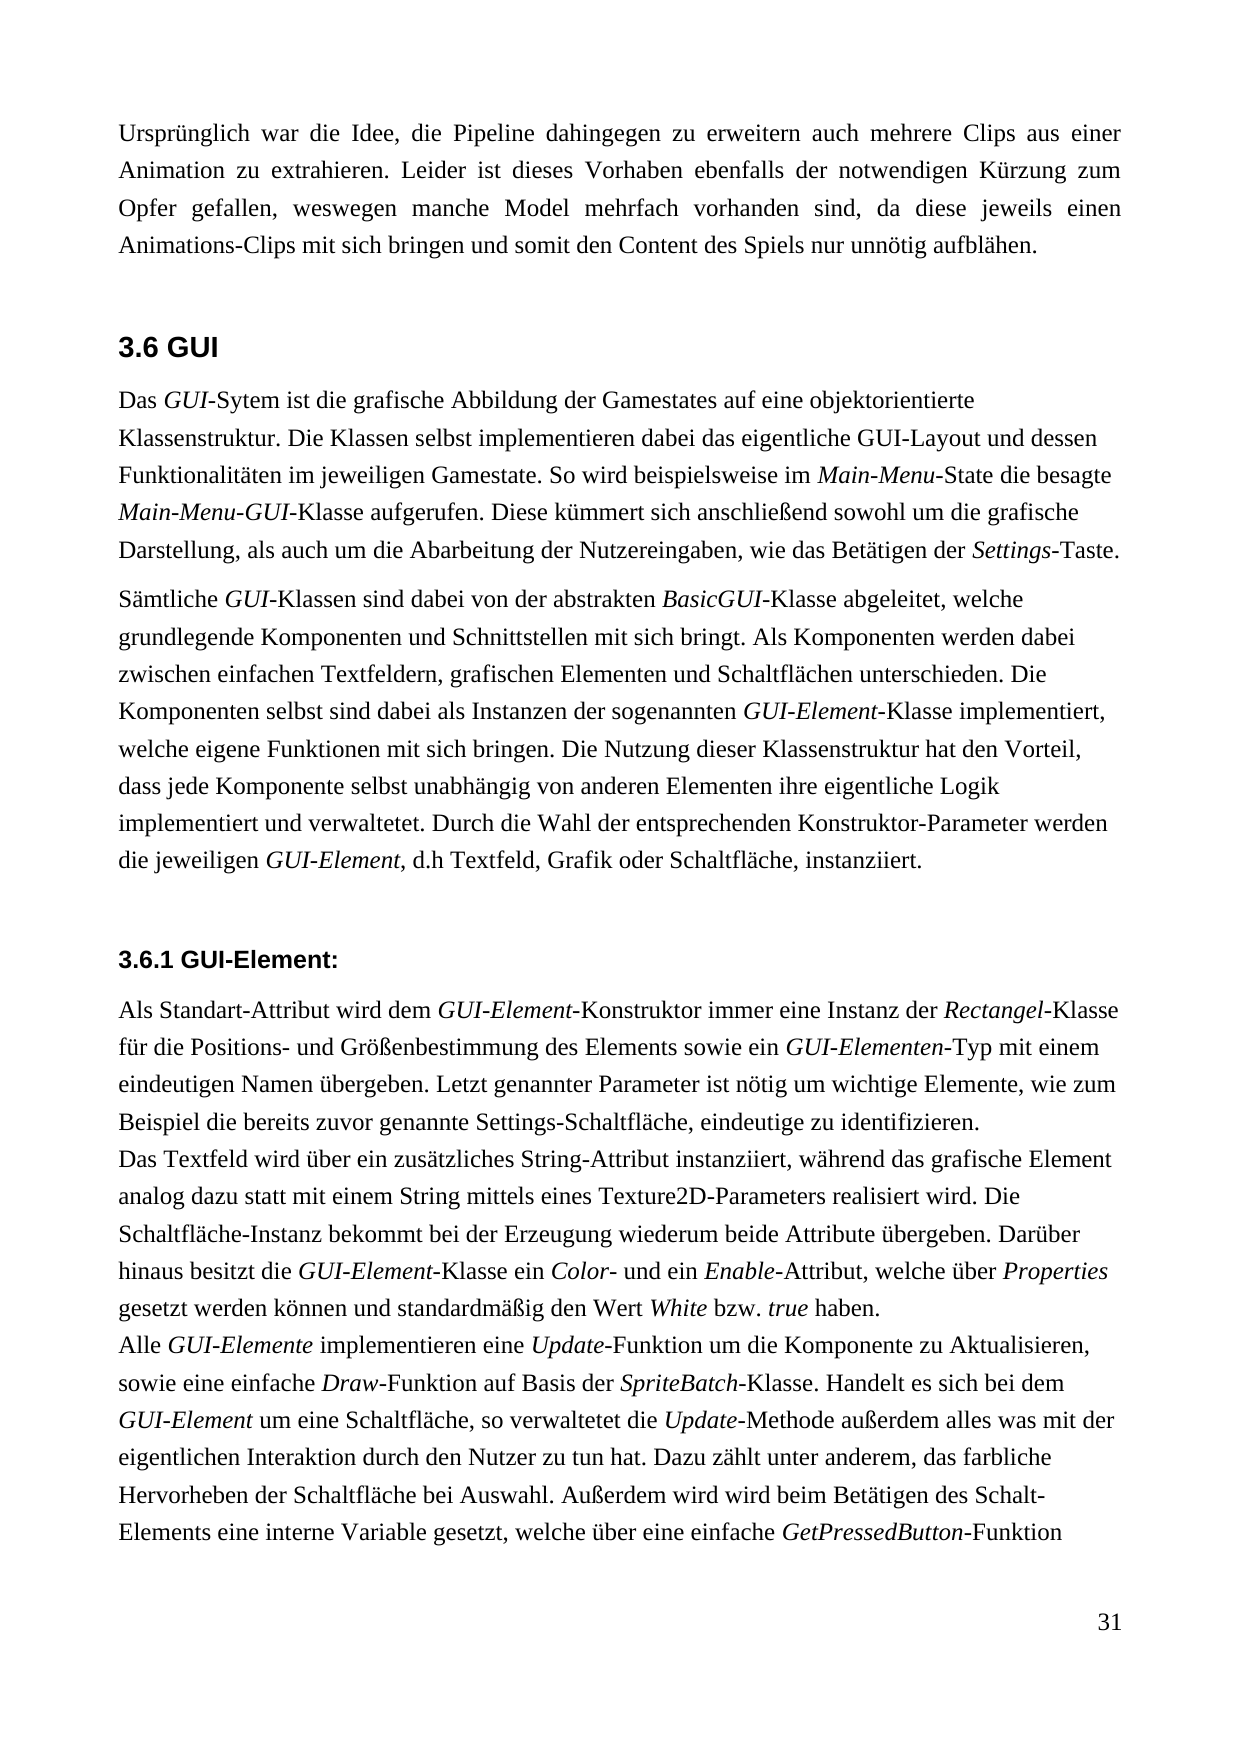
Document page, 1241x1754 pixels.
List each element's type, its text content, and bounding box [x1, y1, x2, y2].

text Sämtliche GUI-Klassen sind dabei von der abstrakten BasicGUI-Klasse abgeleitet, welche grundlegende Komponenten und Schnittstellen mit sich bringt. Als Komponenten werden dabei zwischen einfachen Textfeldern, grafischen Elementen und Schaltflächen unterschieden. Die Komponenten selbst sind dabei als Instanzen der sogenannten GUI-Element-Klasse implementiert, welche eigene Funktionen mit sich bringen. Die Nutzung dieser Klassenstruktur hat den Vorteil, dass jede Komponente selbst unabhängig von anderen Elementen ihre eigentliche Logik implementiert und verwaltetet. Durch die Wahl der entsprechenden Konstruktor-Parameter werden die jeweiligen GUI-Element, d.h Textfeld, Grafik oder Schaltfläche, instanziiert. [118, 584, 1122, 874]
text Das GUI-Sytem ist die grafische Abbildung der Gamestates auf eine objektorientierte Klassenstruktur. Die Klassen selbst implementieren dabei das eigentliche GUI-Layout und dessen Funktionalitäten im jeweiligen Gamestate. So wird beispielsweise im Main-Menu-State die besagte Main-Menu-GUI-Klasse aufgerufen. Diese kümmert sich anschließend sowohl um die grafische Darstellung, als auch um die Abarbeitung der Nutzereingaben, wie das Betätigen der Settings-Taste. [118, 386, 1122, 563]
text Ursprünglich war die Idee, die Pipeline dahingegen zu erweitern auch mehrere Clips aus einer Animation zu extrahieren. Leider ist dieses Vorhaben ebenfalls der notwendigen Kürzung zum Opfer gefallen, weswegen manche Model mehrfach vorhanden sind, da diese jeweils einen Animations-Clips mit sich bringen und somit den Content des Spiels nur unnötig aufblähen. [118, 118, 1122, 259]
text Als Standart-Attribut wird dem GUI-Element-Konstruktor immer eine Instanz der Rectangel-Klasse für die Positions- und Größenbestimmung des Elements sowie ein GUI-Elementen-Typ mit einem eindeutigen Namen übergeben. Letzt genannter Parameter ist nötig um wichtige Elemente, wie zum Beispiel die bereits zuvor genannte Settings-Schaltfläche, eindeutige zu identifizieren. Das Textfeld wird über ein zusätzliches String-Attribut instanziiert, während das grafische Element analog dazu statt mit einem String mittels eines Texture2D-Parameters realisiert wird. Die Schaltfläche-Instanz bekommt bei der Erzeugung wiederum beide Attribute übergeben. Darüber hinaus besitzt die GUI-Element-Klasse ein Color- und ein Enable-Attribut, welche über Properties gesetzt werden können und standardmäßig den Wert White bzw. true haben. Alle GUI-Elemente implementieren eine Update-Funktion um die Komponente zu Aktualisieren, sowie eine einfache Draw-Funktion auf Basis der SpriteBatch-Klasse. Handelt es sich bei dem GUI-Element um eine Schaltfläche, so verwaltetet die Update-Methode außerdem alles was mit der eigentlichen Interaktion durch den Nutzer zu tun hat. Dazu zählt unter anderem, das farbliche Hervorheben der Schaltfläche bei Auswahl. Außerdem wird wird beim Betätigen des Schalt-Elements eine interne Variable gesetzt, welche über eine einfache GetPressedButton-Funktion [118, 995, 1122, 1546]
text 3.6 GUI [118, 329, 1122, 363]
text 3.6.1 GUI-Element: [118, 945, 1122, 974]
